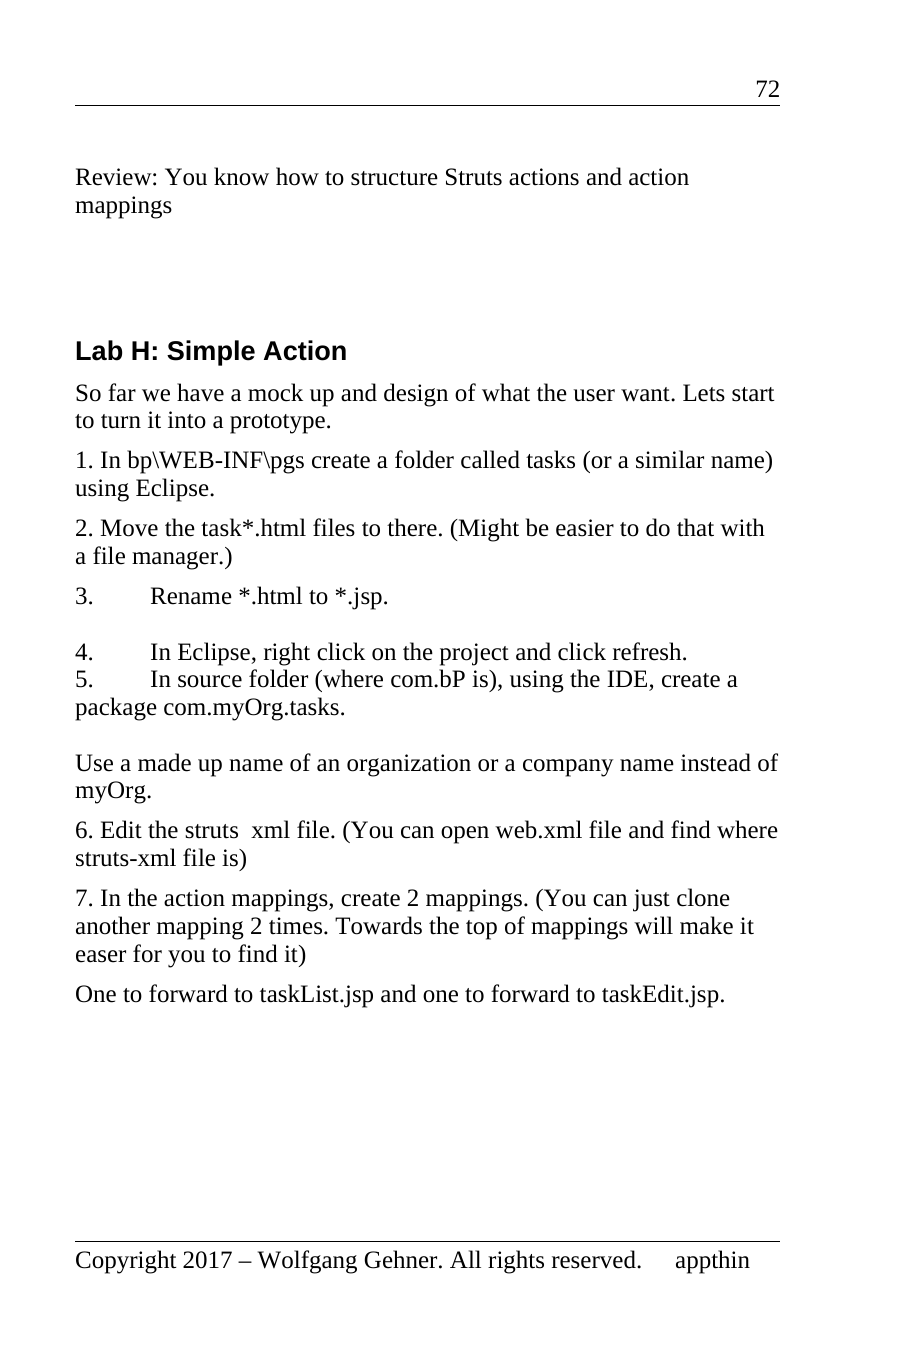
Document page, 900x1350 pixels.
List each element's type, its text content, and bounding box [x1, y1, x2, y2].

list Rename *.html to *.jsp. [75, 582, 780, 638]
list In source folder (where com.bP is), using the IDE, create a package com.myOrg.tasks. [75, 666, 780, 749]
text Lab H: Simple Action [75, 336, 780, 366]
text 1. In bp\WEB-INF\pgs create a folder called tasks (or a similar name) using Eclipse. [75, 447, 780, 502]
text Review: You know how to structure Struts actions and action mappings [75, 163, 780, 219]
text 2. Move the task*.html files to there. (Might be easier to do that with a file manager.) [75, 514, 780, 570]
text So far we have a mock up and design of what the user want. Lets start to turn it into a prototype. [75, 379, 780, 434]
text 7. In the action mappings, create 2 mappings. (You can just clone another mapping 2 times. Towards the top of mappings will make it easer for you to find it) [75, 884, 780, 968]
text 6. Edit the struts xml file. (You can open web.xml file and find where struts-xml file is) [75, 817, 780, 872]
list In Eclipse, right click on the project and click refresh. [75, 638, 780, 666]
list One to forward to taskList.jsp and one to forward to taskEdit.jsp. [75, 980, 780, 1008]
text Use a made up name of an organization or a company name instead of myOrg. [75, 749, 780, 804]
